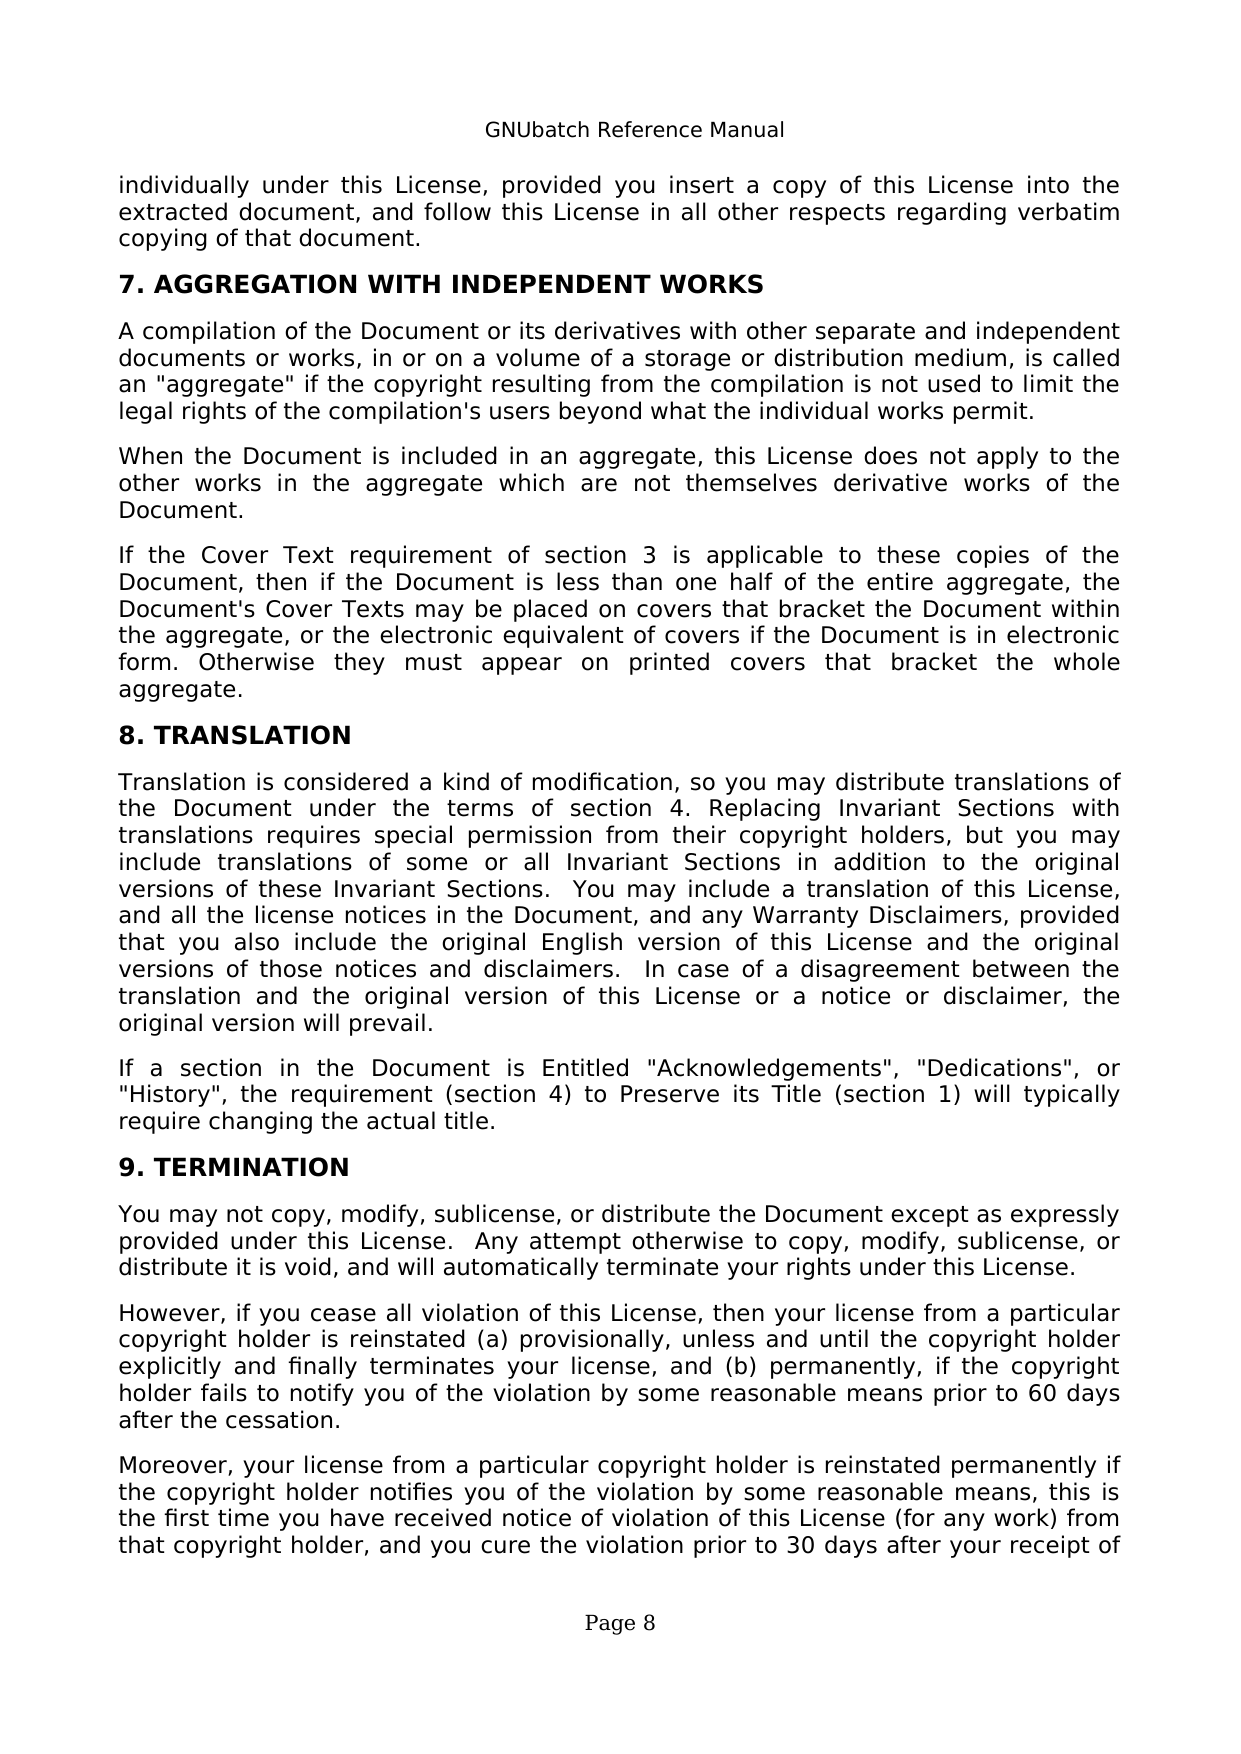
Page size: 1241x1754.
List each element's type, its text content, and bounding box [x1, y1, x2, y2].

text When the Document is included in an aggregate, this License does not apply to the other works in the aggregate which are not themselves derivative works of the Document. [118, 443, 1122, 524]
text 7. AGGREGATION WITH INDEPENDENT WORKS [118, 271, 1122, 300]
text Translation is considered a kind of modification, so you may distribute translations of the Document under the terms of section 4. Replacing Invariant Sections with translations requires special permission from their copyright holders, but you may include translations of some or all Invariant Sections in addition to the original versions of these Invariant Sections. You may include a translation of this License, and all the license notices in the Document, and any Warranty Disclaimers, provided that you also include the original English version of this License and the original versions of those notices and disclaimers. In case of a disagreement between the translation and the original version of this License or a notice or disclaimer, the original version will prevail. [118, 769, 1122, 1036]
text Moreover, your license from a particular copyright holder is reinstated permanently if the copyright holder notifies you of the violation by some reasonable means, this is the first time you have received notice of violation of this License (for any work) from that copyright holder, and you cure the violation prior to 30 days after your receipt of [118, 1452, 1122, 1559]
text You may not copy, modify, sublicense, or distribute the Document except as expressly provided under this License. Any attempt otherwise to copy, modify, sublicense, or distribute it is void, and will automatically terminate your rights under this License. [118, 1201, 1122, 1281]
text If the Cover Text requirement of section 3 is applicable to these copies of the Document, then if the Document is less than one half of the entire aggregate, the Document's Cover Texts may be placed on covers that bracket the Document within the aggregate, or the electronic equivalent of covers if the Document is in electronic form. Otherwise they must appear on printed covers that bracket the whole aggregate. [118, 542, 1122, 703]
text However, if you cease all violation of this License, then your license from a particular copyright holder is reinstated (a) provisionally, unless and until the copyright holder explicitly and finally terminates your license, and (b) permanently, if the copyright holder fails to notify you of the violation by some reasonable means prior to 60 days after the cessation. [118, 1300, 1122, 1433]
text If a section in the Document is Entitled "Acknowledgements", "Dedications", or "History", the requirement (section 4) to Preserve its Title (section 1) will typically require changing the actual title. [118, 1055, 1122, 1135]
text 9. TERMINATION [118, 1153, 1122, 1183]
text A compilation of the Document or its derivatives with other separate and independent documents or works, in or on a volume of a storage or distribution medium, is called an "aggregate" if the copyright resulting from the compilation is not used to limit the legal rights of the compilation's users beyond what the individual works permit. [118, 318, 1122, 425]
text individually under this License, provided you insert a copy of this License into the extracted document, and follow this License in all other respects regarding verbatim copying of that document. [118, 172, 1122, 252]
text 8. TRANSLATION [118, 721, 1122, 750]
